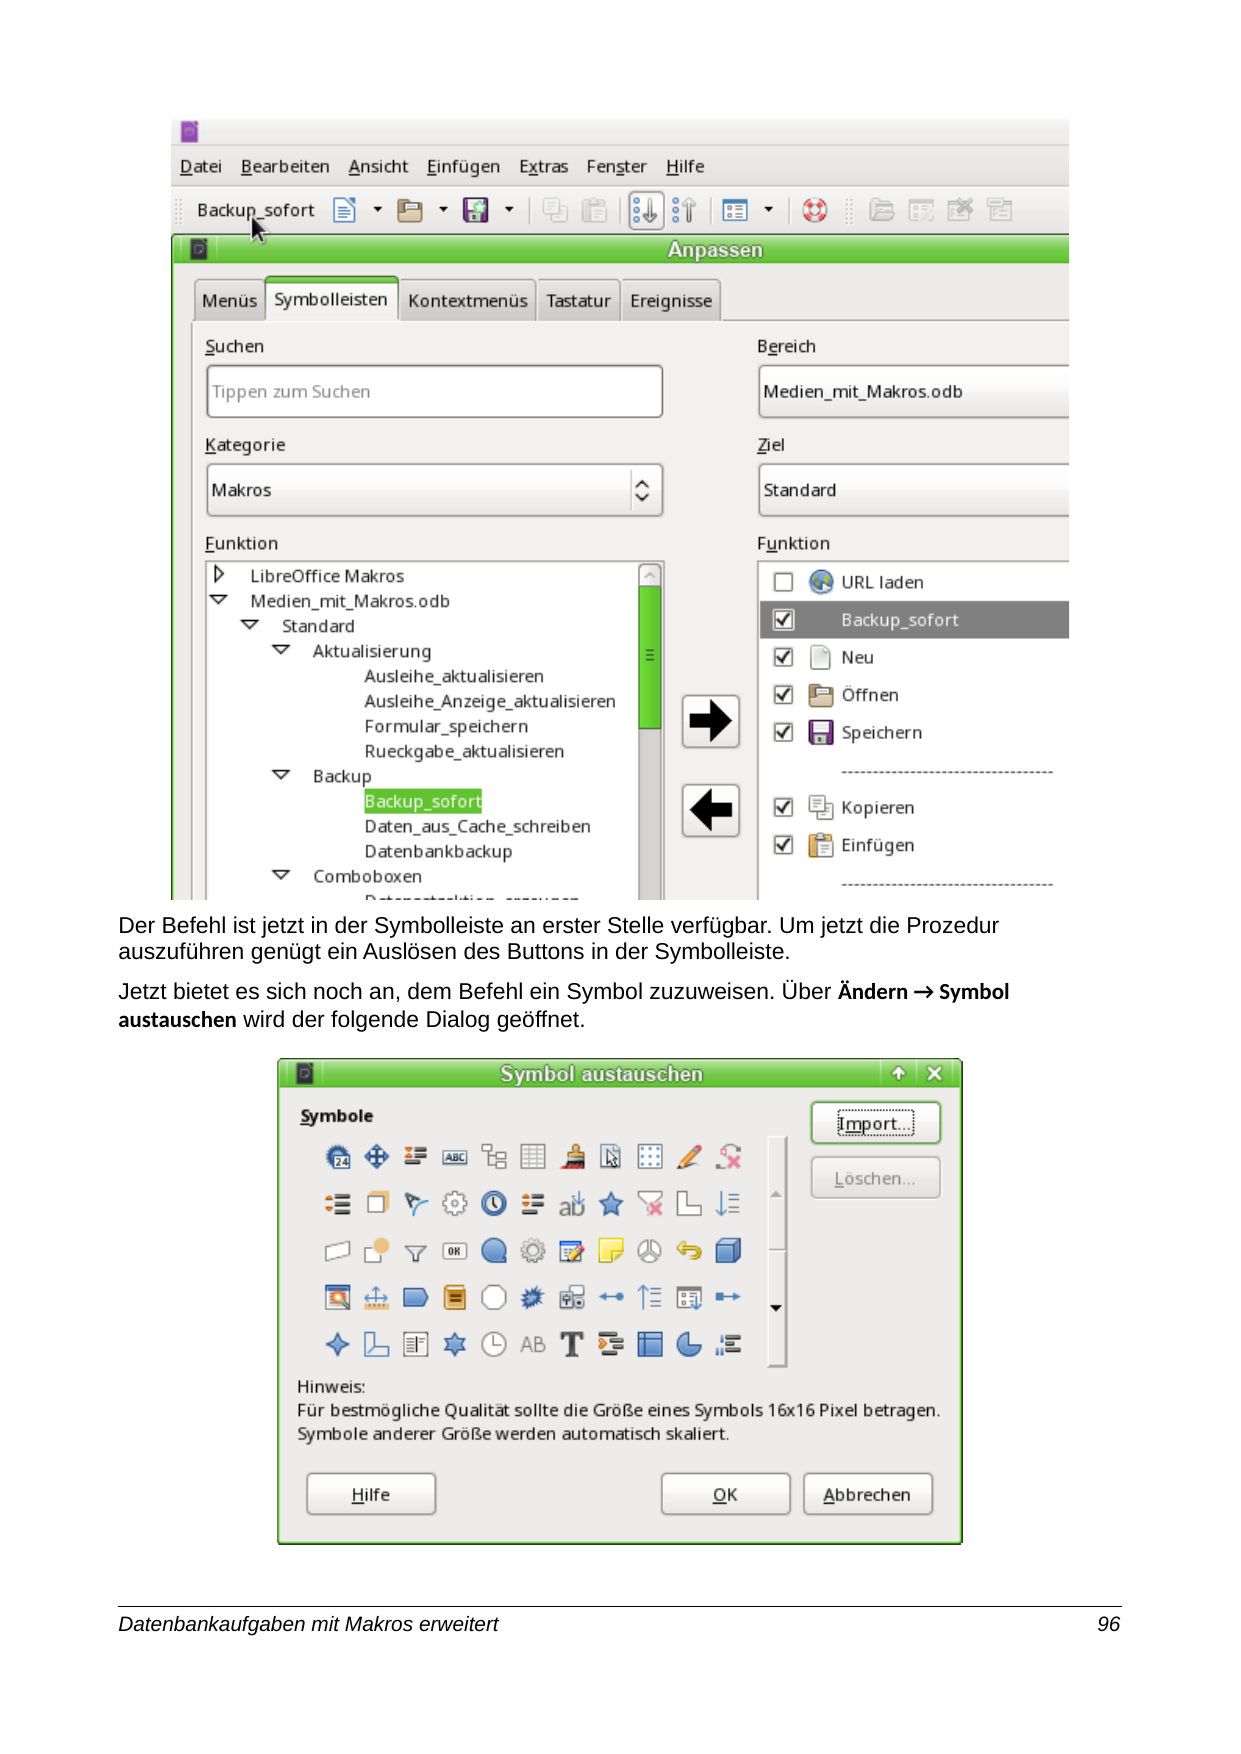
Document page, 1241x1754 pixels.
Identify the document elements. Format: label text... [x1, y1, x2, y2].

picture [171, 118, 1070, 900]
text Jetzt bietet es sich noch an, dem Befehl ein Symbol zuzuweisen. Über Ändern → Symbol austauschen wird der folgende Dialog geöffnet. [118, 977, 1122, 1033]
picture [277, 1058, 963, 1545]
text Der Befehl ist jetzt in der Symbolleiste an erster Stelle verfügbar. Um jetzt die Prozedur auszuführen genügt ein Auslösen des Buttons in der Symbolleiste. [118, 912, 1122, 964]
